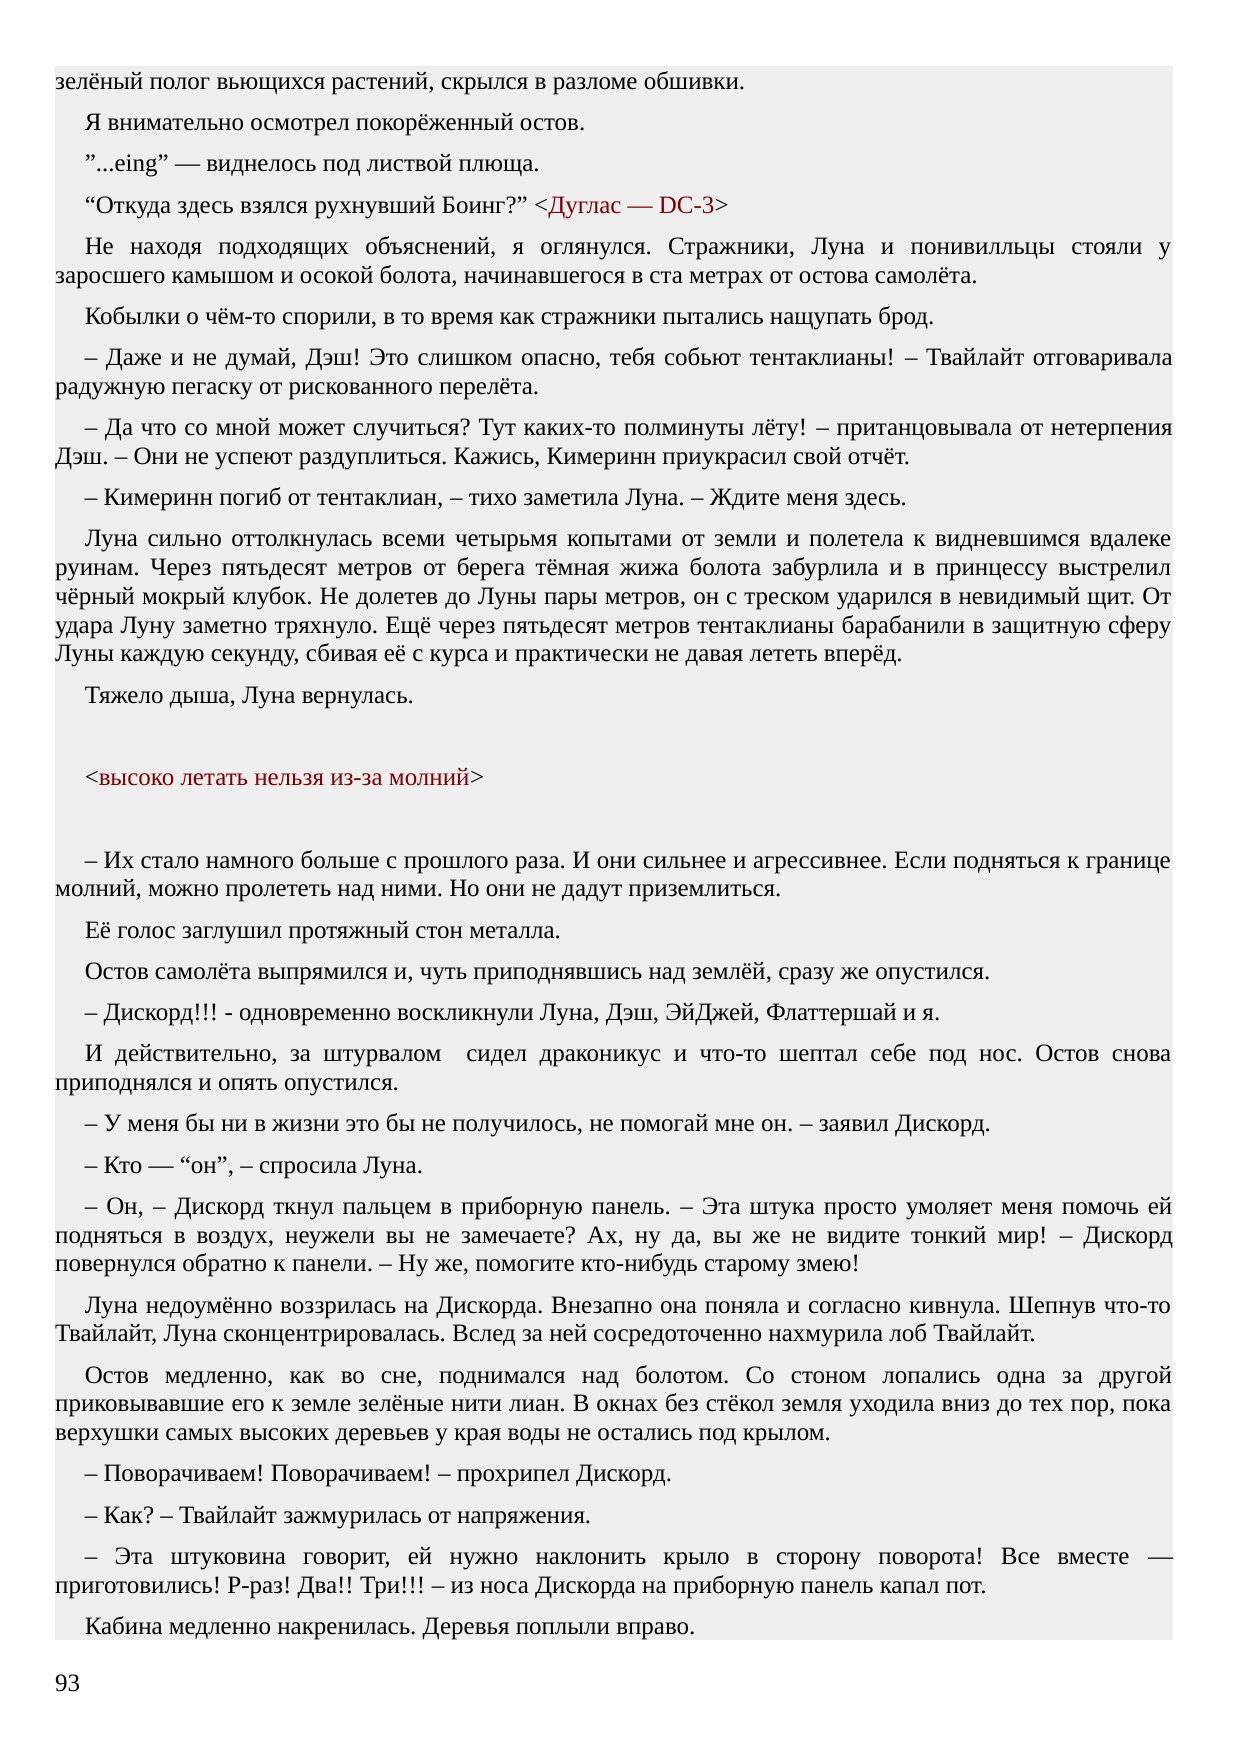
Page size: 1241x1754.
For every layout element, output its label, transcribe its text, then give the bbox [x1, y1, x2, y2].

text Я внимательно осмотрел покорёженный остов. [55, 107, 1173, 136]
text “Откуда здесь взялся рухнувший Боинг?” <Дуглас — DC-3> [55, 190, 1173, 218]
text Остов медленно, как во сне, поднимался над болотом. Со стоном лопались одна за другой приковывавшие его к земле зелёные нити лиан. В окнах без стёкол земля уходила вниз до тех пор, пока верхушки самых высоких деревьев у края воды не остались под крылом. [55, 1360, 1173, 1446]
text Луна сильно оттолкнулась всеми четырьмя копытами от земли и полетела к видневшимся вдалеке руинам. Через пятьдесят метров от берега тёмная жижа болота забурлила и в принцессу выстрелил чёрный мокрый клубок. Не долетев до Луны пары метров, он с треском ударился в невидимый щит. От удара Луну заметно тряхнуло. Ещё через пятьдесят метров тентаклианы барабанили в защитную сферу Луны каждую секунду, сбивая её с курса и практически не давая лететь вперёд. [55, 523, 1173, 667]
text – У меня бы ни в жизни это бы не получилось, не помогай мне он. – заявил Дискорд. [55, 1108, 1173, 1137]
text – Поворачиваем! Поворачиваем! – прохрипел Дискорд. [55, 1458, 1173, 1487]
text – Как? – Твайлайт зажмурилась от напряжения. [55, 1500, 1173, 1528]
text – Он, – Дискорд ткнул пальцем в приборную панель. – Эта штука просто умоляет меня помочь ей подняться в воздух, неужели вы не замечаете? Ах, ну да, вы же не видите тонкий мир! – Дискорд повернулся обратно к панели. – Ну же, помогите кто-нибудь старому змею! [55, 1191, 1173, 1277]
text – Да что со мной может случиться? Тут каких-то полминуты лёту! – пританцовывала от нетерпения Дэш. – Они не успеют раздуплиться. Кажись, Кимеринн приукрасил свой отчёт. [55, 412, 1173, 470]
text Кобылки о чём-то спорили, в то время как стражники пытались нащупать брод. [55, 301, 1173, 330]
text Не находя подходящих объяснений, я оглянулся. Стражники, Луна и понивилльцы стояли у заросшего камышом и осокой болота, начинавшегося в ста метрах от остова самолёта. [55, 231, 1173, 288]
text – Кимеринн погиб от тентаклиан, – тихо заметила Луна. – Ждите меня здесь. [55, 482, 1173, 511]
text – Дискорд!!! - одновременно воскликнули Луна, Дэш, ЭйДжей, Флаттершай и я. [55, 997, 1173, 1026]
text зелёный полог вьющихся растений, скрылся в разломе обшивки. [55, 66, 1173, 95]
text – Эта штуковина говорит, ей нужно наклонить крыло в сторону поворота! Все вместе — приготовились! Р-раз! Два!! Три!!! – из носа Дискорда на приборную панель капал пот. [55, 1541, 1173, 1598]
text И действительно, за штурвалом сидел драконикус и что-то шептал себе под нос. Остов снова приподнялся и опять опустился. [55, 1038, 1173, 1096]
text Кабина медленно накренилась. Деревья поплыли вправо. [55, 1611, 1173, 1640]
text Её голос заглушил протяжный стон металла. [55, 915, 1173, 943]
text ”...eing” — виднелось под листвой плюща. [55, 148, 1173, 177]
text <высоко летать нельзя из-за молний> [55, 762, 1173, 791]
text – Кто — “он”, – спросила Луна. [55, 1150, 1173, 1178]
text – Их стало намного больше с прошлого раза. И они сильнее и агрессивнее. Если подняться к границе молний, можно пролететь над ними. Но они не дадут приземлиться. [55, 845, 1173, 902]
text Луна недоумённо воззрилась на Дискорда. Внезапно она поняла и согласно кивнула. Шепнув что-то Твайлайт, Луна сконцентрировалась. Вслед за ней сосредоточенно нахмурила лоб Твайлайт. [55, 1290, 1173, 1347]
text Тяжело дыша, Луна вернулась. [55, 680, 1173, 708]
text Остов самолёта выпрямился и, чуть приподнявшись над землёй, сразу же опустился. [55, 956, 1173, 985]
text – Даже и не думай, Дэш! Это слишком опасно, тебя собьют тентаклианы! – Твайлайт отговаривала радужную пегаску от рискованного перелёта. [55, 342, 1173, 400]
